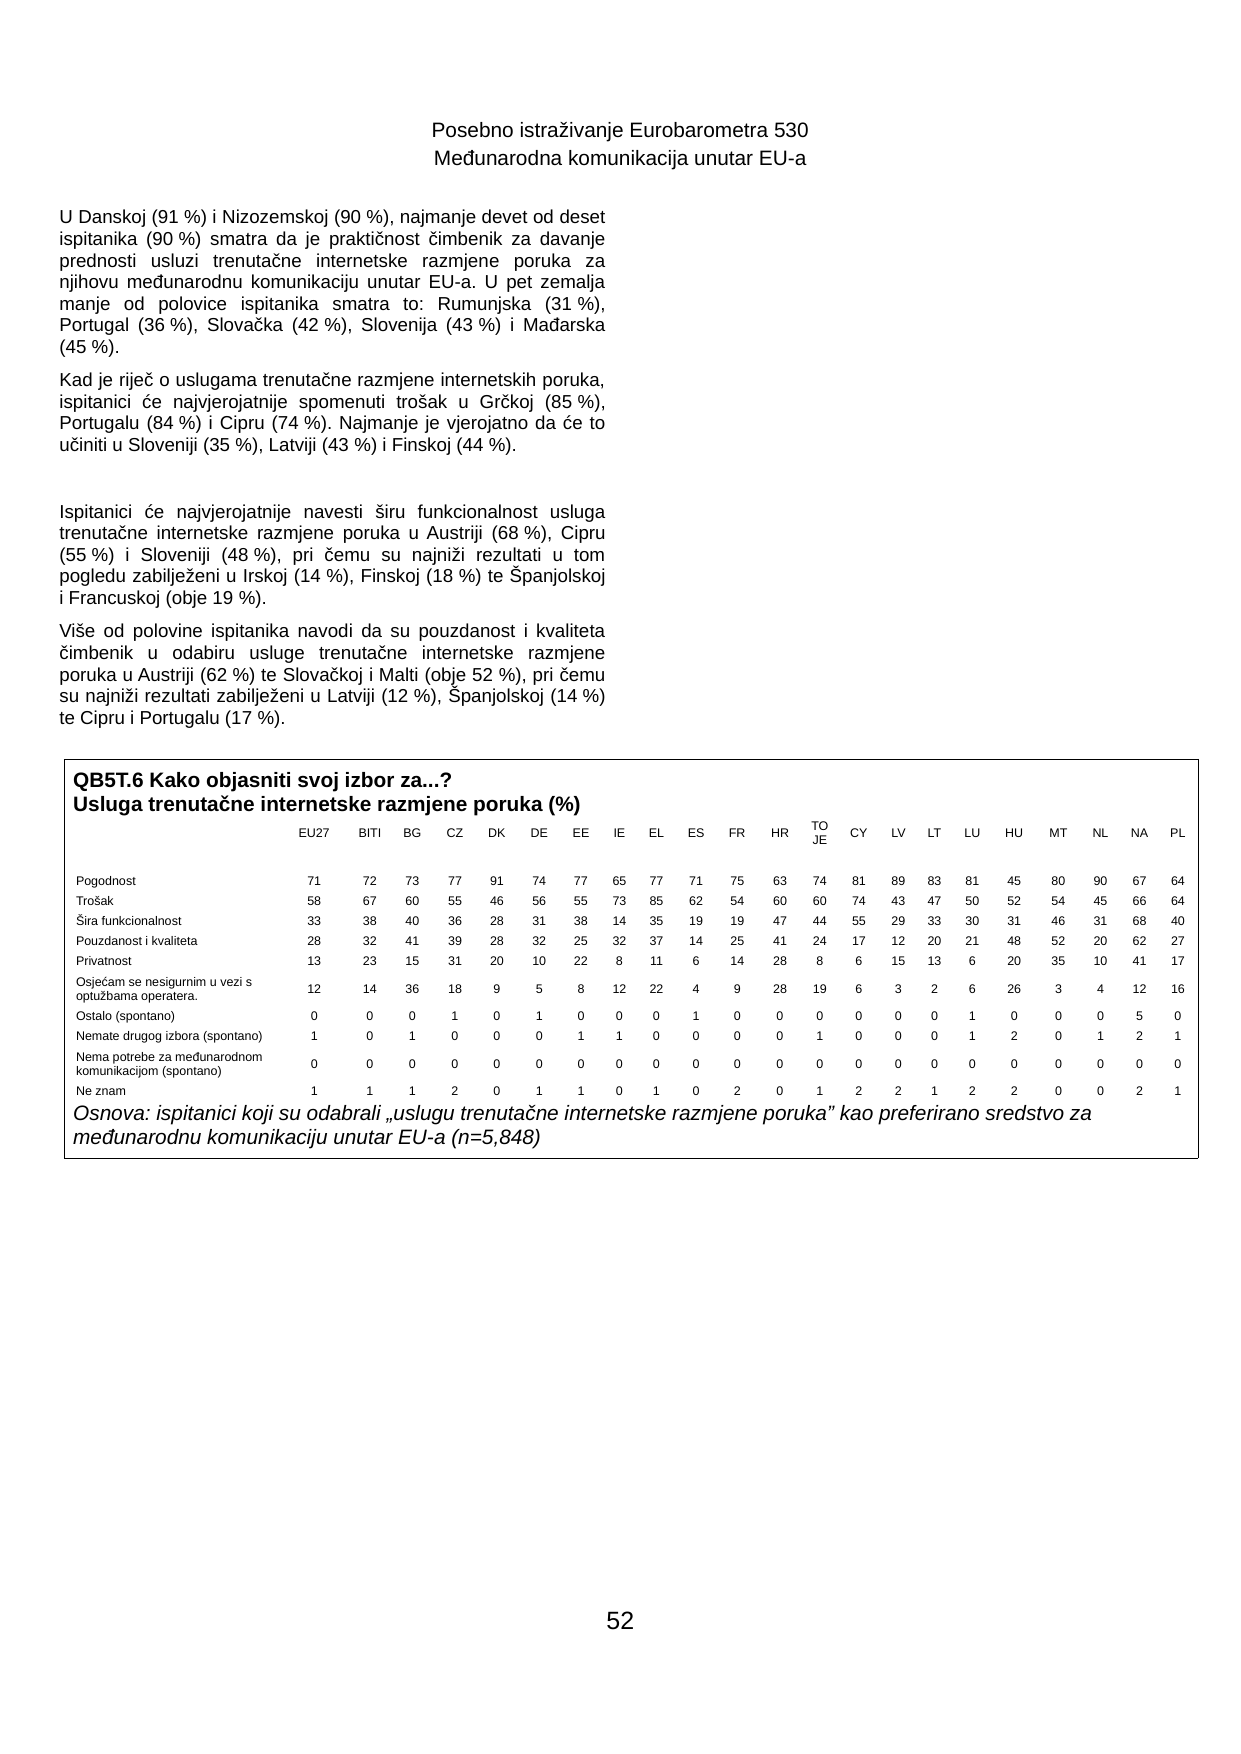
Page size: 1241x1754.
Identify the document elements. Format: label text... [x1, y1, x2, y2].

table_cell 41 [1120, 951, 1158, 971]
table_cell 54 [716, 891, 758, 911]
table_cell 46 [1036, 911, 1080, 931]
table_cell 1 [349, 1081, 390, 1101]
table_cell 74 [802, 870, 837, 891]
table_cell 28 [758, 951, 802, 971]
table_cell 77 [637, 870, 675, 891]
table_cell 20 [475, 951, 518, 971]
table_cell 9 [475, 971, 518, 1006]
table_cell 25 [716, 931, 758, 951]
table_cell [802, 850, 837, 870]
table_cell [560, 850, 601, 870]
table_cell 6 [952, 951, 992, 971]
table_cell 29 [880, 911, 916, 931]
table_cell 1 [802, 1026, 837, 1046]
text Usluga trenutačne internetske razmjene poruka (%) [73, 792, 1189, 816]
table_cell 0 [1080, 1081, 1120, 1101]
table_cell 10 [1080, 951, 1120, 971]
table_cell 62 [675, 891, 716, 911]
table_cell 0 [952, 1046, 992, 1081]
table_header DE [518, 816, 560, 850]
table_cell 0 [716, 1046, 758, 1081]
table_cell 1 [518, 1006, 560, 1026]
table_cell 33 [916, 911, 952, 931]
table_cell 24 [802, 931, 837, 951]
table_cell 1 [560, 1081, 601, 1101]
table_cell 0 [916, 1006, 952, 1026]
table_cell [716, 850, 758, 870]
table_cell 16 [1159, 971, 1197, 1006]
table_cell 73 [390, 870, 434, 891]
table_cell 0 [1159, 1006, 1197, 1026]
table_cell 1 [1159, 1081, 1197, 1101]
table_cell 6 [675, 951, 716, 971]
table_cell 0 [1159, 1046, 1197, 1081]
table_cell 30 [952, 911, 992, 931]
table_cell 3 [1036, 971, 1080, 1006]
table_cell 32 [349, 931, 390, 951]
table_cell 0 [1120, 1046, 1158, 1081]
table_cell [475, 850, 518, 870]
table_cell 31 [992, 911, 1036, 931]
table_cell 26 [992, 971, 1036, 1006]
table_cell 62 [1120, 931, 1158, 951]
table_cell 74 [518, 870, 560, 891]
table_header LT [916, 816, 952, 850]
table_cell 52 [992, 891, 1036, 911]
table_cell 1 [279, 1081, 349, 1101]
table_cell [1120, 850, 1158, 870]
table_cell [1080, 850, 1120, 870]
table_cell 1 [1080, 1026, 1120, 1046]
table_cell 19 [716, 911, 758, 931]
table_cell 80 [1036, 870, 1080, 891]
table_cell 1 [279, 1026, 349, 1046]
table_cell Trošak [73, 891, 279, 911]
text U Danskoj (91 %) i Nizozemskoj (90 %), najmanje devet od deset ispitanika (90 %) smatra da je praktičnost čimbenik za davanje prednosti usluzi trenutačne internetske razmjene poruka za njihovu međunarodnu komunikaciju unutar EU-a. U pet zemalja manje od polovice ispitanika smatra to: Rumunjska (31 %), Portugal (36 %), Slovačka (42 %), Slovenija (43 %) i Mađarska (45 %). [59, 206, 605, 357]
table_cell 15 [390, 951, 434, 971]
table_cell 0 [675, 1026, 716, 1046]
table_cell 54 [1036, 891, 1080, 911]
table_cell 14 [601, 911, 637, 931]
table_cell [434, 850, 475, 870]
table_cell 41 [390, 931, 434, 951]
table_cell 46 [475, 891, 518, 911]
table_header FR [716, 816, 758, 850]
table_cell 3 [880, 971, 916, 1006]
table_cell 0 [916, 1026, 952, 1046]
table_cell 28 [475, 931, 518, 951]
table_cell 2 [916, 971, 952, 1006]
table_cell Nema potrebe za međunarodnom komunikacijom (spontano) [73, 1046, 279, 1081]
table_cell 0 [349, 1026, 390, 1046]
table_cell 81 [838, 870, 880, 891]
table_cell 23 [349, 951, 390, 971]
table_cell 1 [518, 1081, 560, 1101]
table_cell 2 [992, 1026, 1036, 1046]
table_cell [1159, 850, 1197, 870]
table_cell 1 [952, 1006, 992, 1026]
table_header EE [560, 816, 601, 850]
table_cell 0 [1036, 1006, 1080, 1026]
table_cell 91 [475, 870, 518, 891]
table_cell [637, 850, 675, 870]
table_cell 35 [1036, 951, 1080, 971]
table_cell 27 [1159, 931, 1197, 951]
table_cell 14 [716, 951, 758, 971]
table_cell 77 [434, 870, 475, 891]
table_cell 36 [434, 911, 475, 931]
table_cell 31 [1080, 911, 1120, 931]
table_header PL [1159, 816, 1197, 850]
table_cell [518, 850, 560, 870]
table_cell 48 [992, 931, 1036, 951]
table_cell 0 [916, 1046, 952, 1081]
table_cell [390, 850, 434, 870]
text Više od polovine ispitanika navodi da su pouzdanost i kvaliteta čimbenik u odabiru usluge trenutačne internetske razmjene poruka u Austriji (62 %) te Slovačkoj i Malti (obje 52 %), pri čemu su najniži rezultati zabilježeni u Latviji (12 %), Španjolskoj (14 %) te Cipru i Portugalu (17 %). [59, 620, 605, 728]
table_cell 2 [716, 1081, 758, 1101]
table_cell 47 [758, 911, 802, 931]
table_cell 8 [560, 971, 601, 1006]
table_cell 28 [279, 931, 349, 951]
table_cell [601, 850, 637, 870]
table_cell 0 [716, 1006, 758, 1026]
table_cell 55 [838, 911, 880, 931]
table_cell 2 [838, 1081, 880, 1101]
table_cell 2 [1120, 1026, 1158, 1046]
table_cell [758, 850, 802, 870]
table_cell Šira funkcionalnost [73, 911, 279, 931]
table_cell 0 [434, 1046, 475, 1081]
table_cell 81 [952, 870, 992, 891]
table_cell 0 [518, 1026, 560, 1046]
table_cell Osjećam se nesigurnim u vezi s optužbama operatera. [73, 971, 279, 1006]
table_cell 0 [475, 1006, 518, 1026]
table_cell 1 [601, 1026, 637, 1046]
table_cell [1036, 850, 1080, 870]
table_cell 0 [279, 1006, 349, 1026]
table_cell 4 [1080, 971, 1120, 1006]
table_cell 65 [601, 870, 637, 891]
table_header NL [1080, 816, 1120, 850]
table_cell 0 [601, 1006, 637, 1026]
table_cell [880, 850, 916, 870]
table_cell 1 [952, 1026, 992, 1046]
table_cell [349, 850, 390, 870]
table_cell 0 [475, 1046, 518, 1081]
table_cell 0 [601, 1081, 637, 1101]
table_header LU [952, 816, 992, 850]
table_cell [73, 850, 279, 870]
table_cell [279, 850, 349, 870]
table_cell 1 [434, 1006, 475, 1026]
table_cell 1 [560, 1026, 601, 1046]
table_header EL [637, 816, 675, 850]
table_cell Ostalo (spontano) [73, 1006, 279, 1026]
table_cell 0 [637, 1006, 675, 1026]
table_cell 0 [279, 1046, 349, 1081]
table_cell [675, 850, 716, 870]
table_header DK [475, 816, 518, 850]
text Osnova: ispitanici koji su odabrali „uslugu trenutačne internetske razmjene poruka” kao preferirano sredstvo za međunarodnu komunikaciju unutar EU-a (n=5,848) [73, 1101, 1189, 1149]
table_cell 0 [880, 1026, 916, 1046]
table_header IE [601, 816, 637, 850]
table_cell 13 [279, 951, 349, 971]
table_header TO JE [802, 816, 837, 850]
table_header CY [838, 816, 880, 850]
table_cell 0 [992, 1006, 1036, 1026]
table_cell 44 [802, 911, 837, 931]
table_cell 28 [475, 911, 518, 931]
table_cell 77 [560, 870, 601, 891]
table_cell 43 [880, 891, 916, 911]
table_cell 2 [1120, 1081, 1158, 1101]
table_cell 19 [802, 971, 837, 1006]
table_cell 0 [475, 1026, 518, 1046]
table_cell 6 [838, 971, 880, 1006]
table_cell 10 [518, 951, 560, 971]
table_cell 37 [637, 931, 675, 951]
table_cell 28 [758, 971, 802, 1006]
table_cell 11 [637, 951, 675, 971]
table_cell 18 [434, 971, 475, 1006]
table_cell 0 [758, 1081, 802, 1101]
table_cell 32 [601, 931, 637, 951]
table_cell 20 [992, 951, 1036, 971]
table_cell 22 [560, 951, 601, 971]
table_cell 35 [637, 911, 675, 931]
table_cell 41 [758, 931, 802, 951]
table_cell 0 [675, 1081, 716, 1101]
table_cell 2 [952, 1081, 992, 1101]
table_cell 38 [349, 911, 390, 931]
table_cell 14 [675, 931, 716, 951]
table_cell 0 [716, 1026, 758, 1046]
table_cell [916, 850, 952, 870]
table_cell 74 [838, 891, 880, 911]
table_cell 67 [1120, 870, 1158, 891]
table_cell 58 [279, 891, 349, 911]
table_cell 0 [601, 1046, 637, 1081]
table_cell 0 [1036, 1046, 1080, 1081]
table_cell Nemate drugog izbora (spontano) [73, 1026, 279, 1046]
table_cell 90 [1080, 870, 1120, 891]
table_cell 89 [880, 870, 916, 891]
table_cell Privatnost [73, 951, 279, 971]
table_cell 2 [434, 1081, 475, 1101]
table_cell 0 [518, 1046, 560, 1081]
table_cell 0 [1080, 1046, 1120, 1081]
table_cell 0 [390, 1046, 434, 1081]
table_cell 55 [434, 891, 475, 911]
table_cell 5 [518, 971, 560, 1006]
table_cell 1 [802, 1081, 837, 1101]
table_cell 12 [601, 971, 637, 1006]
table_cell 45 [992, 870, 1036, 891]
table_cell 72 [349, 870, 390, 891]
table_cell 14 [349, 971, 390, 1006]
table_cell 25 [560, 931, 601, 951]
table_cell 1 [675, 1006, 716, 1026]
table_cell 0 [1036, 1026, 1080, 1046]
table_cell 31 [518, 911, 560, 931]
table_cell 0 [992, 1046, 1036, 1081]
table_cell 17 [1159, 951, 1197, 971]
table_cell 1 [390, 1081, 434, 1101]
table_cell 0 [758, 1046, 802, 1081]
table_cell 64 [1159, 870, 1197, 891]
table_cell 6 [952, 971, 992, 1006]
table_cell [952, 850, 992, 870]
table_cell 0 [475, 1081, 518, 1101]
table_cell 2 [992, 1081, 1036, 1101]
table_cell 33 [279, 911, 349, 931]
table_cell 0 [1080, 1006, 1120, 1026]
table_header ES [675, 816, 716, 850]
table_cell 32 [518, 931, 560, 951]
table_cell 1 [1159, 1026, 1197, 1046]
table_cell 17 [838, 931, 880, 951]
table_cell 13 [916, 951, 952, 971]
table_cell 0 [802, 1046, 837, 1081]
table_cell 12 [1120, 971, 1158, 1006]
table_cell 0 [880, 1046, 916, 1081]
table_cell 60 [802, 891, 837, 911]
table_cell 12 [880, 931, 916, 951]
table_cell 31 [434, 951, 475, 971]
table_cell 40 [1159, 911, 1197, 931]
table_cell 2 [880, 1081, 916, 1101]
table_cell 0 [838, 1006, 880, 1026]
table_cell Ne znam [73, 1081, 279, 1101]
table_cell 0 [349, 1006, 390, 1026]
table_cell 21 [952, 931, 992, 951]
table_cell 4 [675, 971, 716, 1006]
table_cell 15 [880, 951, 916, 971]
table_cell 0 [560, 1006, 601, 1026]
text Kad je riječ o uslugama trenutačne razmjene internetskih poruka, ispitanici će najvjerojatnije spomenuti trošak u Grčkoj (85 %), Portugalu (84 %) i Cipru (74 %). Najmanje je vjerojatno da će to učiniti u Sloveniji (35 %), Latviji (43 %) i Finskoj (44 %). [59, 369, 605, 455]
text Ispitanici će najvjerojatnije navesti širu funkcionalnost usluga trenutačne internetske razmjene poruka u Austriji (68 %), Cipru (55 %) i Sloveniji (48 %), pri čemu su najniži rezultati u tom pogledu zabilježeni u Irskoj (14 %), Finskoj (18 %) te Španjolskoj i Francuskoj (obje 19 %). [59, 501, 605, 608]
table_cell 40 [390, 911, 434, 931]
table_cell 36 [390, 971, 434, 1006]
table_header LV [880, 816, 916, 850]
table_cell 75 [716, 870, 758, 891]
table_cell 55 [560, 891, 601, 911]
table_cell [992, 850, 1036, 870]
table_cell Pouzdanost i kvaliteta [73, 931, 279, 951]
table_cell 71 [675, 870, 716, 891]
table_cell 0 [637, 1026, 675, 1046]
table_cell 8 [601, 951, 637, 971]
table_header EU27 [279, 816, 349, 850]
table_cell 64 [1159, 891, 1197, 911]
table_cell 1 [390, 1026, 434, 1046]
table_cell 1 [916, 1081, 952, 1101]
table_cell [838, 850, 880, 870]
table_header CZ [434, 816, 475, 850]
table_cell 8 [802, 951, 837, 971]
table_cell 6 [838, 951, 880, 971]
table_cell 12 [279, 971, 349, 1006]
table_cell 73 [601, 891, 637, 911]
table_header MT [1036, 816, 1080, 850]
table_cell 67 [349, 891, 390, 911]
table_cell 0 [1036, 1081, 1080, 1101]
table_cell 0 [802, 1006, 837, 1026]
table_cell 45 [1080, 891, 1120, 911]
table_cell Pogodnost [73, 870, 279, 891]
table_cell 52 [1036, 931, 1080, 951]
table_cell 0 [434, 1026, 475, 1046]
table_cell 0 [390, 1006, 434, 1026]
table_cell 0 [838, 1026, 880, 1046]
table_cell 0 [637, 1046, 675, 1081]
table_cell 0 [838, 1046, 880, 1081]
table_cell 5 [1120, 1006, 1158, 1026]
table_header NA [1120, 816, 1158, 850]
table_header [73, 816, 279, 850]
table_cell 9 [716, 971, 758, 1006]
table_cell 19 [675, 911, 716, 931]
table_cell 50 [952, 891, 992, 911]
table_cell 20 [1080, 931, 1120, 951]
table_header HR [758, 816, 802, 850]
table_header BITI [349, 816, 390, 850]
table_cell 22 [637, 971, 675, 1006]
table_cell 60 [758, 891, 802, 911]
table_cell 60 [390, 891, 434, 911]
table_header BG [390, 816, 434, 850]
table_cell 0 [560, 1046, 601, 1081]
table_cell 83 [916, 870, 952, 891]
table_cell 47 [916, 891, 952, 911]
text QB5T.6 Kako objasniti svoj izbor za...? [73, 768, 1189, 792]
table_cell 85 [637, 891, 675, 911]
table_cell 38 [560, 911, 601, 931]
table_cell 0 [758, 1026, 802, 1046]
table_cell 71 [279, 870, 349, 891]
table_cell 68 [1120, 911, 1158, 931]
table_cell 0 [675, 1046, 716, 1081]
table_cell 63 [758, 870, 802, 891]
table_cell 0 [758, 1006, 802, 1026]
table_cell 56 [518, 891, 560, 911]
table_cell 20 [916, 931, 952, 951]
table_header HU [992, 816, 1036, 850]
table_cell 0 [349, 1046, 390, 1081]
table_cell 66 [1120, 891, 1158, 911]
table_cell 0 [880, 1006, 916, 1026]
table_cell 1 [637, 1081, 675, 1101]
table_cell 39 [434, 931, 475, 951]
